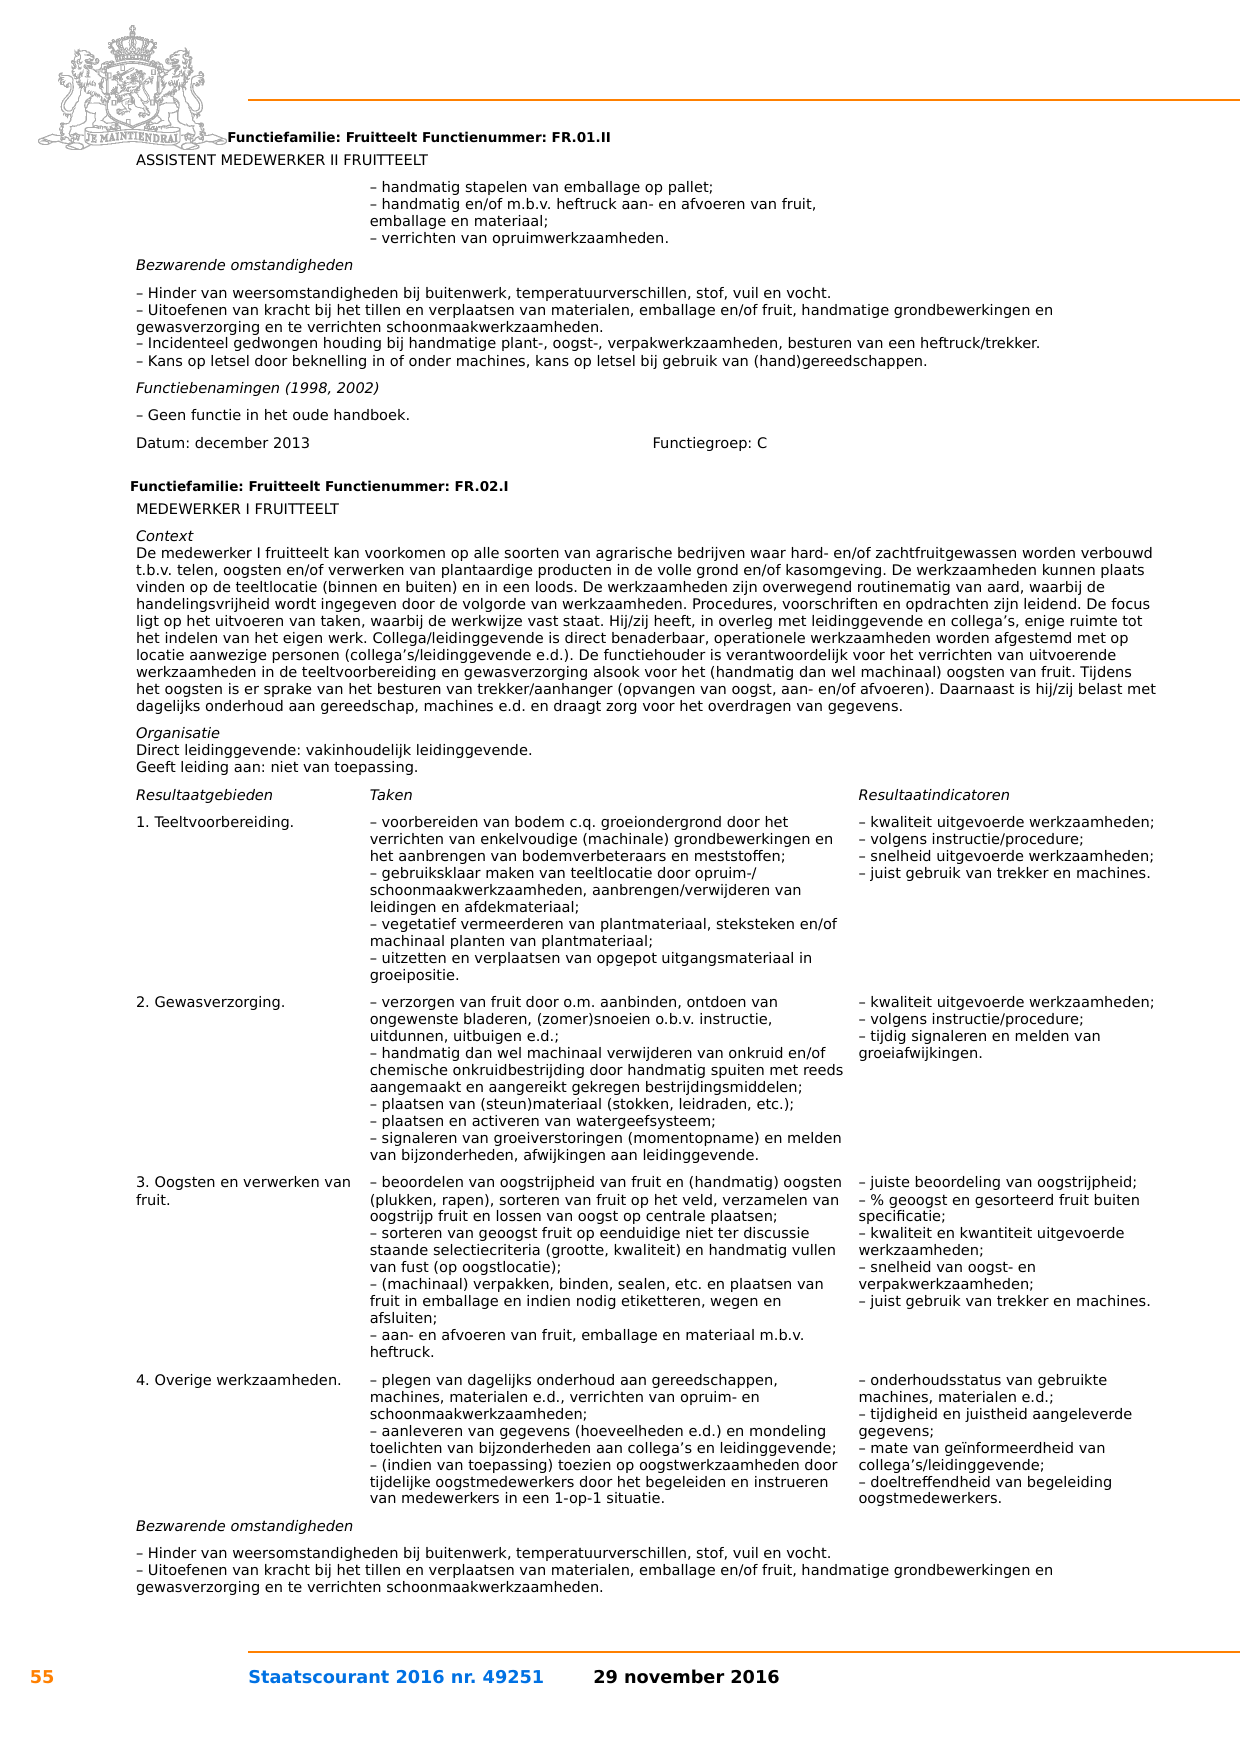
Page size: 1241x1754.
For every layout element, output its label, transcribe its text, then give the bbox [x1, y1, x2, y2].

table_cell – verzorgen van fruit door o.m. aanbinden, ontdoen van ongewenste bladeren, (zomer)snoeien o.b.v. instructie, uitdunnen, uitbuigen e.d.; – handmatig dan wel machinaal verwijderen van onkruid en/of chemische onkruidbestrijding door handmatig spuiten met reeds aangemaakt en aangereikt gekregen bestrijdingsmiddelen; – plaatsen van (steun)materiaal (stokken, leidraden, etc.); – plaatsen en activeren van watergeefsysteem; – signaleren van groeiverstoringen (momentopname) en melden van bijzonderheden, afwijkingen aan leidinggevende. [364, 990, 852, 1169]
table_cell – handmatig stapelen van emballage op pallet; – handmatig en/of m.b.v. heftruck aan- en afvoeren van fruit, emballage en materiaal; – verrichten van opruimwerkzaamheden. [364, 174, 852, 251]
table_cell – Hinder van weersomstandigheden bij buitenwerk, temperatuurverschillen, stof, vuil en vocht. – Uitoefenen van kracht bij het tillen en verplaatsen van materialen, emballage en/of fruit, handmatige grondbewerkingen en gewasverzorging en te verrichten schoonmaakwerkzaamheden. [131, 1541, 1163, 1601]
table_cell Bezwarende omstandigheden [131, 1513, 1163, 1539]
table_cell – kwaliteit uitgevoerde werkzaamheden; – volgens instructie/procedure; – tijdig signaleren en melden van groeiafwijkingen. [853, 990, 1163, 1169]
table_cell – Geen functie in het oude handboek. [131, 403, 1163, 429]
picture [38, 25, 227, 150]
table_cell Functiebenamingen (1998, 2002) [131, 375, 1163, 401]
table_cell – Hinder van weersomstandigheden bij buitenwerk, temperatuurverschillen, stof, vuil en vocht. – Uitoefenen van kracht bij het tillen en verplaatsen van materialen, emballage en/of fruit, handmatige grondbewerkingen en gewasverzorging en te verrichten schoonmaakwerkzaamheden. – Incidenteel gedwongen houding bij handmatige plant-, oogst-, verpakwerkzaamheden, besturen van een heftruck/trekker. – Kans op letsel door beknelling in of onder machines, kans op letsel bij gebruik van (hand)gereedschappen. [131, 280, 1163, 374]
table_cell Resultaatindicatoren [853, 782, 1163, 808]
table_cell Functiegroep: C [647, 430, 1163, 456]
table_cell 4. Overige werkzaamheden. [131, 1367, 363, 1512]
table_header Functiefamilie: Fruitteelt Functienummer: FR.01.II [227, 130, 1163, 146]
table_cell Organisatie Direct leidinggevende: vakinhoudelijk leidinggevende. Geeft leiding aan: niet van toepassing. [131, 721, 1163, 781]
table_cell – voorbereiden van bodem c.q. groeiondergrond door het verrichten van enkelvoudige (machinale) grondbewerkingen en het aanbrengen van bodemverbeteraars en meststoffen; – gebruiksklaar maken van teeltlocatie door opruim-/ schoonmaakwerkzaamheden, aanbrengen/verwijderen van leidingen en afdekmateriaal; – vegetatief vermeerderen van plantmateriaal, steksteken en/of machinaal planten van plantmateriaal; – uitzetten en verplaatsen van opgepot uitgangsmateriaal in groeipositie. [364, 809, 852, 988]
table_cell Resultaatgebieden [131, 782, 363, 808]
table_cell 1. Teeltvoorbereiding. [131, 809, 363, 988]
table_cell Bezwarende omstandigheden [131, 253, 1163, 279]
table_header Functiefamilie: Fruitteelt Functienummer: FR.02.I [130, 479, 1163, 495]
table_cell [131, 174, 363, 251]
table_cell Taken [364, 782, 852, 808]
table_cell – kwaliteit uitgevoerde werkzaamheden; – volgens instructie/procedure; – snelheid uitgevoerde werkzaamheden; – juist gebruik van trekker en machines. [853, 809, 1163, 988]
table_cell – onderhoudsstatus van gebruikte machines, materialen e.d.; – tijdigheid en juistheid aangeleverde gegevens; – mate van geïnformeerdheid van collega’s/leidinggevende; – doeltreffendheid van begeleiding oogstmedewerkers. [853, 1367, 1163, 1512]
table_cell 2. Gewasverzorging. [131, 990, 363, 1169]
table_cell [853, 174, 1163, 251]
table_cell – juiste beoordeling van oogstrijpheid; – % geoogst en gesorteerd fruit buiten specificatie; – kwaliteit en kwantiteit uitgevoerde werkzaamheden; – snelheid van oogst- en verpakwerkzaamheden; – juist gebruik van trekker en machines. [853, 1170, 1163, 1366]
table_cell MEDEWERKER I FRUITTEELT [131, 496, 1163, 522]
table_cell – plegen van dagelijks onderhoud aan gereedschappen, machines, materialen e.d., verrichten van opruim- en schoonmaakwerkzaamheden; – aanleveren van gegevens (hoeveelheden e.d.) en mondeling toelichten van bijzonderheden aan collega’s en leidinggevende; – (indien van toepassing) toezien op oogstwerkzaamheden door tijdelijke oogstmedewerkers door het begeleiden en instrueren van medewerkers in een 1-op-1 situatie. [364, 1367, 852, 1512]
table_cell – beoordelen van oogstrijpheid van fruit en (handmatig) oogsten (plukken, rapen), sorteren van fruit op het veld, verzamelen van oogstrijp fruit en lossen van oogst op centrale plaatsen; – sorteren van geoogst fruit op eenduidige niet ter discussie staande selectiecriteria (grootte, kwaliteit) en handmatig vullen van fust (op oogstlocatie); – (machinaal) verpakken, binden, sealen, etc. en plaatsen van fruit in emballage en indien nodig etiketteren, wegen en afsluiten; – aan- en afvoeren van fruit, emballage en materiaal m.b.v. heftruck. [364, 1170, 852, 1366]
table_cell Datum: december 2013 [131, 430, 646, 456]
table_cell Context De medewerker I fruitteelt kan voorkomen op alle soorten van agrarische bedrijven waar hard- en/of zachtfruitgewassen worden verbouwd t.b.v. telen, oogsten en/of verwerken van plantaardige producten in de volle grond en/of kasomgeving. De werkzaamheden kunnen plaats vinden op de teeltlocatie (binnen en buiten) en in een loods. De werkzaamheden zijn overwegend routinematig van aard, waarbij de handelingsvrijheid wordt ingegeven door de volgorde van werkzaamheden. Procedures, voorschriften en opdrachten zijn leidend. De focus ligt op het uitvoeren van taken, waarbij de werkwijze vast staat. Hij/zij heeft, in overleg met leidinggevende en collega’s, enige ruimte tot het indelen van het eigen werk. Collega/leidinggevende is direct benaderbaar, operationele werkzaamheden worden afgestemd met op locatie aanwezige personen (collega’s/leidinggevende e.d.). De functiehouder is verantwoordelijk voor het verrichten van uitvoerende werkzaamheden in de teeltvoorbereiding en gewasverzorging alsook voor het (handmatig dan wel machinaal) oogsten van fruit. Tijdens het oogsten is er sprake van het besturen van trekker/aanhanger (opvangen van oogst, aan- en/of afvoeren). Daarnaast is hij/zij belast met dagelijks onderhoud aan gereedschap, machines e.d. en draagt zorg voor het overdragen van gegevens. [131, 523, 1163, 719]
table_cell 3. Oogsten en verwerken van fruit. [131, 1170, 363, 1366]
table_cell ASSISTENT MEDEWERKER II FRUITTEELT [131, 147, 1163, 173]
